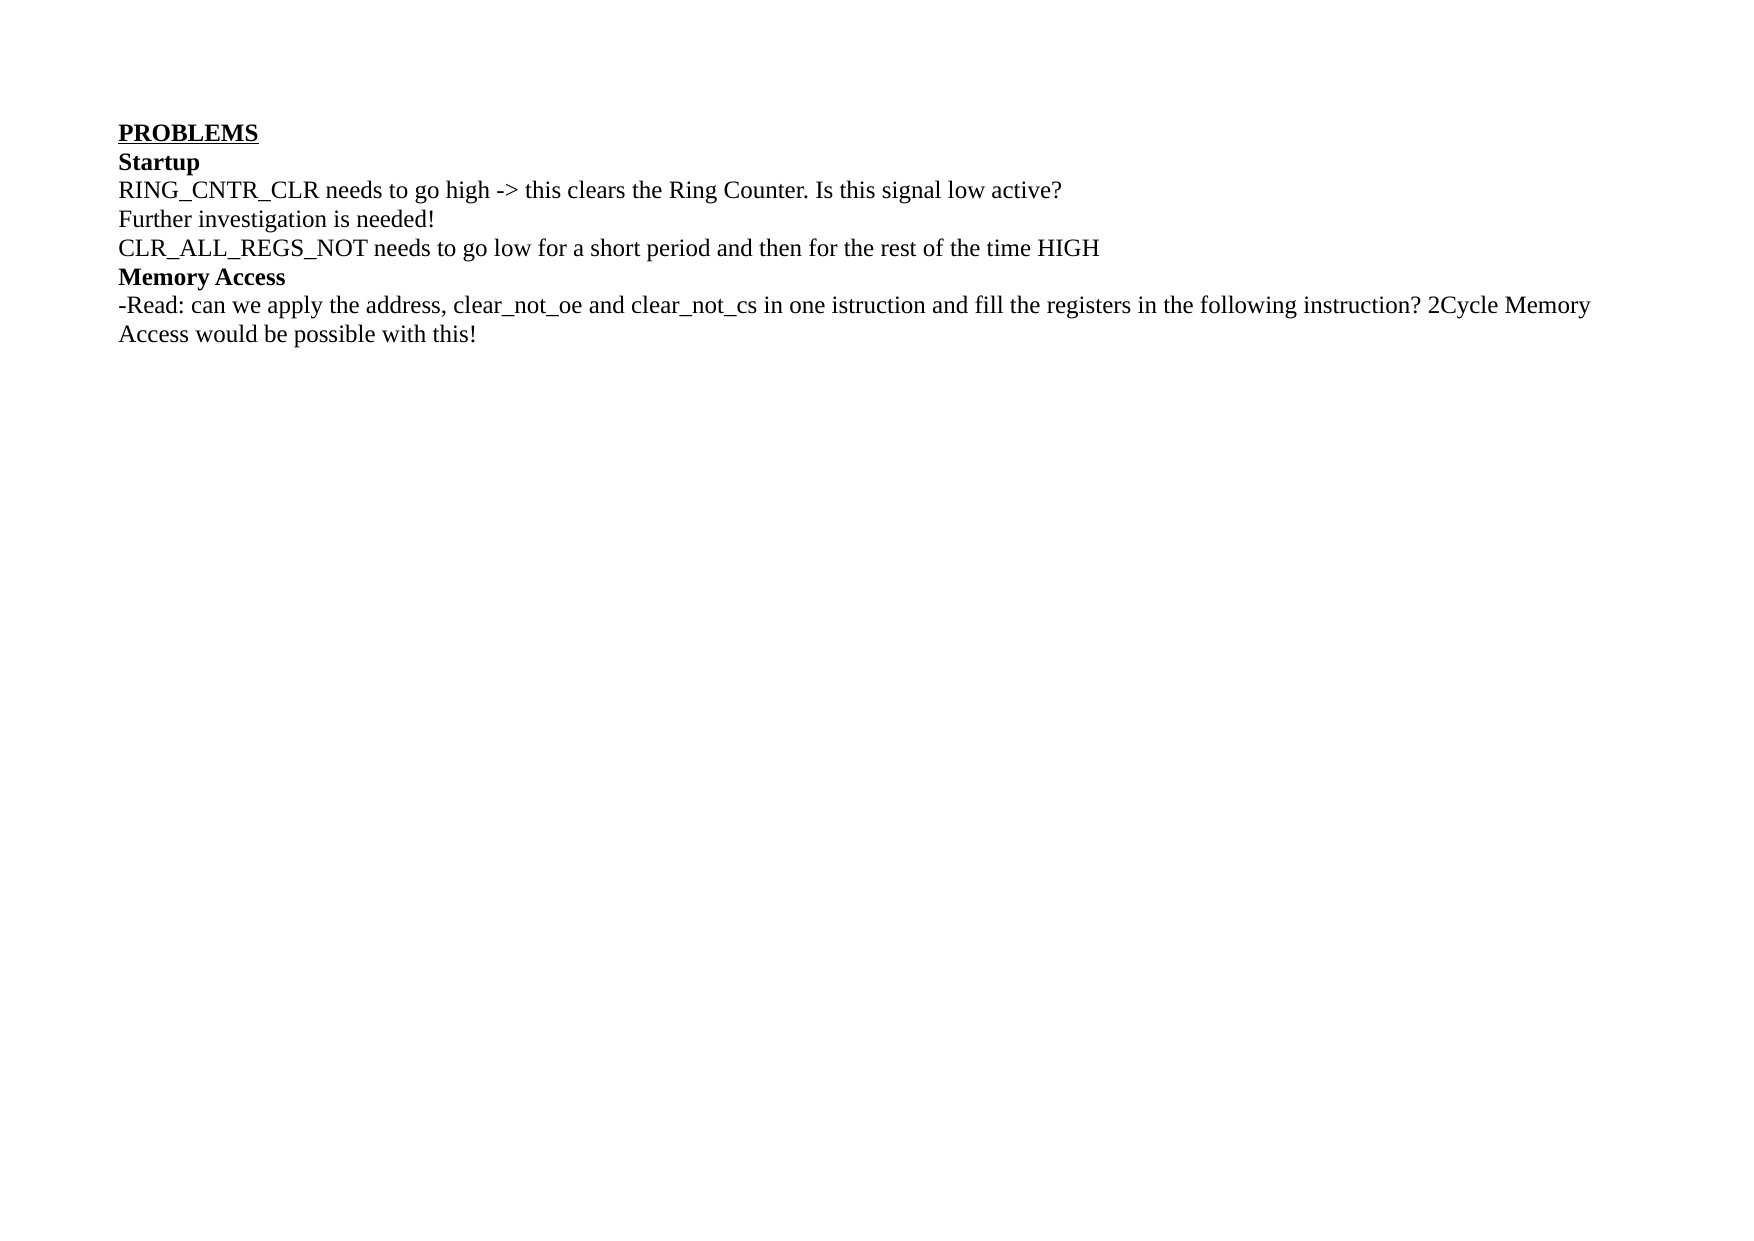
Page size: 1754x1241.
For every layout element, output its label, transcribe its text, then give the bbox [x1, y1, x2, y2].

text Memory Access [118, 262, 1636, 291]
text -Read: can we apply the address, clear_not_oe and clear_not_cs in one istruction and fill the registers in the following instruction? 2Cycle Memory Access would be possible with this! [118, 291, 1636, 348]
text PROBLEMS Startup [118, 118, 1636, 176]
text Further investigation is needed! [118, 204, 1636, 233]
text CLR_ALL_REGS_NOT needs to go low for a short period and then for the rest of the time HIGH [118, 233, 1636, 262]
text RING_CNTR_CLR needs to go high -> this clears the Ring Counter. Is this signal low active? [118, 176, 1636, 204]
